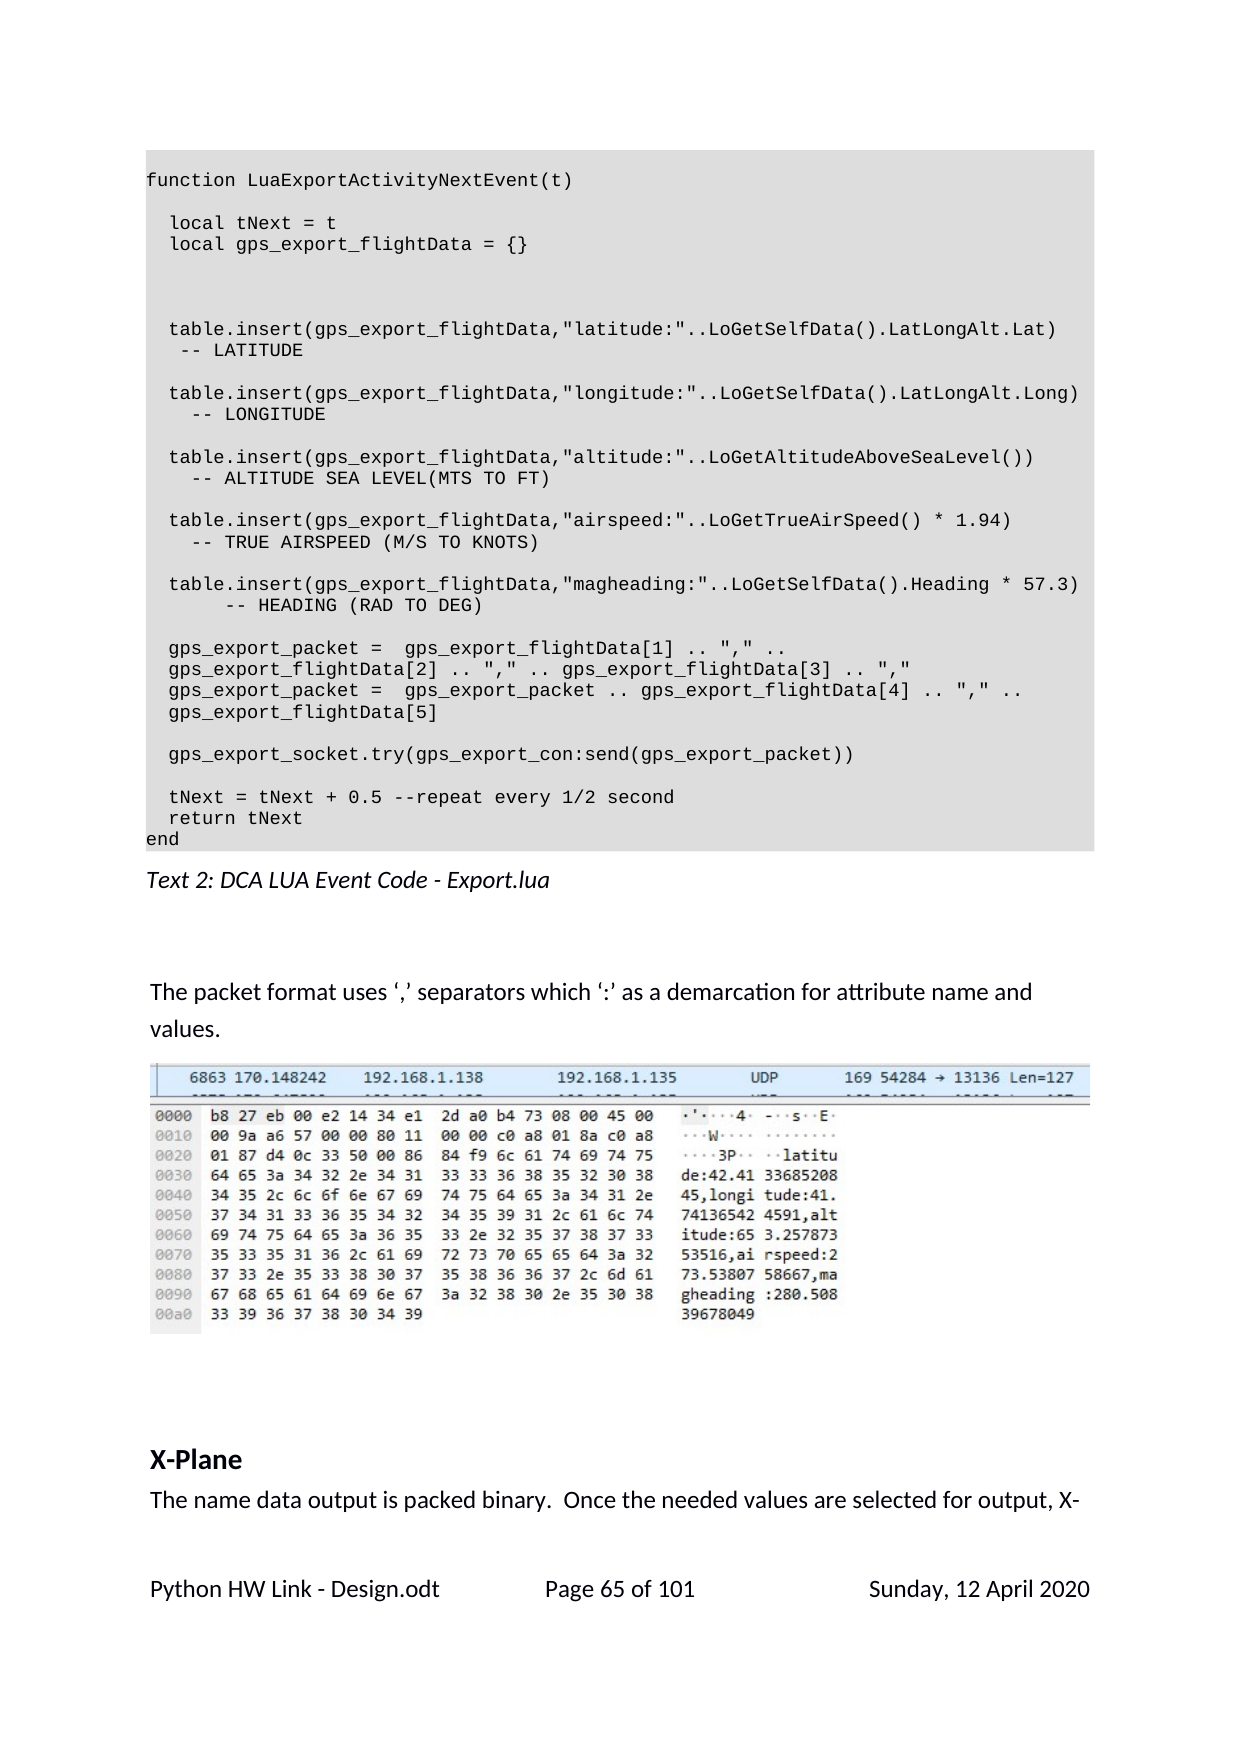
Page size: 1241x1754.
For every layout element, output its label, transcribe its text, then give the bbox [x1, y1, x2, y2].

text The name data output is packed binary. Once the needed values are selected for output, X- [150, 1485, 1090, 1515]
text Text 2: DCA LUA Event Code - Export.lua [146, 852, 1094, 894]
subtitle X-Plane [150, 1441, 1090, 1476]
picture [150, 1063, 1091, 1334]
text The packet format uses ‘,’ separators which ‘:’ as a demarcation for attribute name and values. [150, 976, 1090, 1043]
